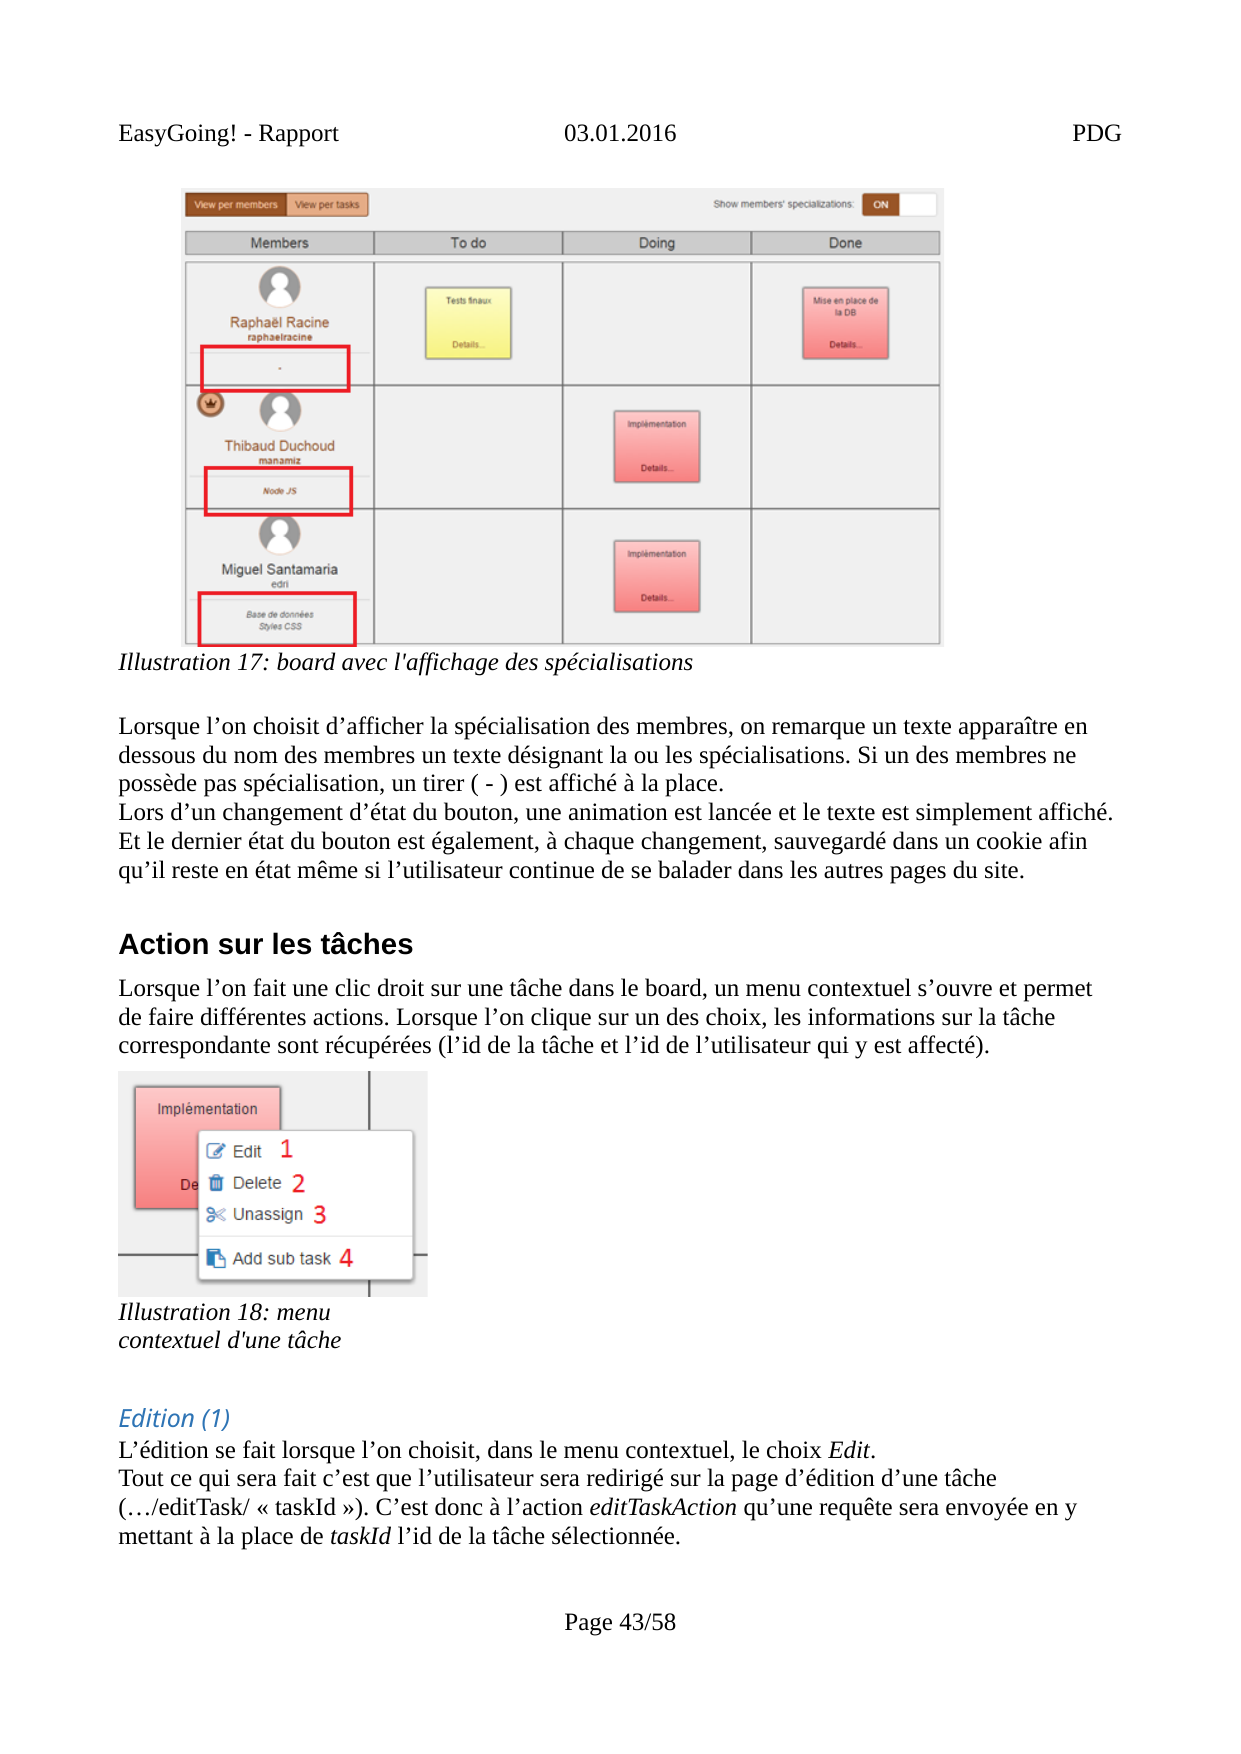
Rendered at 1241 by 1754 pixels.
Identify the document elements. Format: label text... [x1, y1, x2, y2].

text L’édition se fait lorsque l’on choisit, dans le menu contextuel, le choix Edit. [118, 1435, 1122, 1463]
text Lorsque l’on choisit d’afficher la spécialisation des membres, on remarque un texte apparaître en dessous du nom des membres un texte désignant la ou les spécialisations. Si un des membres ne possède pas spécialisation, un tirer ( - ) est affiché à la place. [118, 711, 1122, 797]
text Lors d’un changement d’état du bouton, une animation est lancée et le texte est simplement affiché. Et le dernier état du bouton est également, à chaque changement, sauvegardé dans un cookie afin qu’il reste en état même si l’utilisateur continue de se balader dans les autres pages du site. [118, 797, 1122, 883]
text Tout ce qui sera fait c’est que l’utilisateur sera redirigé sur la page d’édition d’une tâche (…/editTask/ « taskId »). C’est donc à l’action editTaskAction qu’une requête sera envoyée en y mettant à la place de taskId l’id de la tâche sélectionnée. [118, 1463, 1122, 1550]
subtitle Edition (1) [118, 1401, 1122, 1435]
text Illustration 17: board avec l'affichage des spécialisations [118, 647, 1007, 676]
subtitle Action sur les tâches [118, 927, 1122, 961]
text Lorsque l’on fait une clic droit sur une tâche dans le board, un menu contextuel s’ouvre et permet de faire différentes actions. Lorsque l’on clique sur un des choix, les informations sur la tâche correspondante sont récupérées (l’id de la tâche et l’id de l’utilisateur qui y est affecté). [118, 973, 1122, 1059]
picture [181, 188, 945, 647]
text Illustration 18: menu contextuel d'une tâche [118, 1297, 428, 1354]
picture [118, 1071, 428, 1297]
